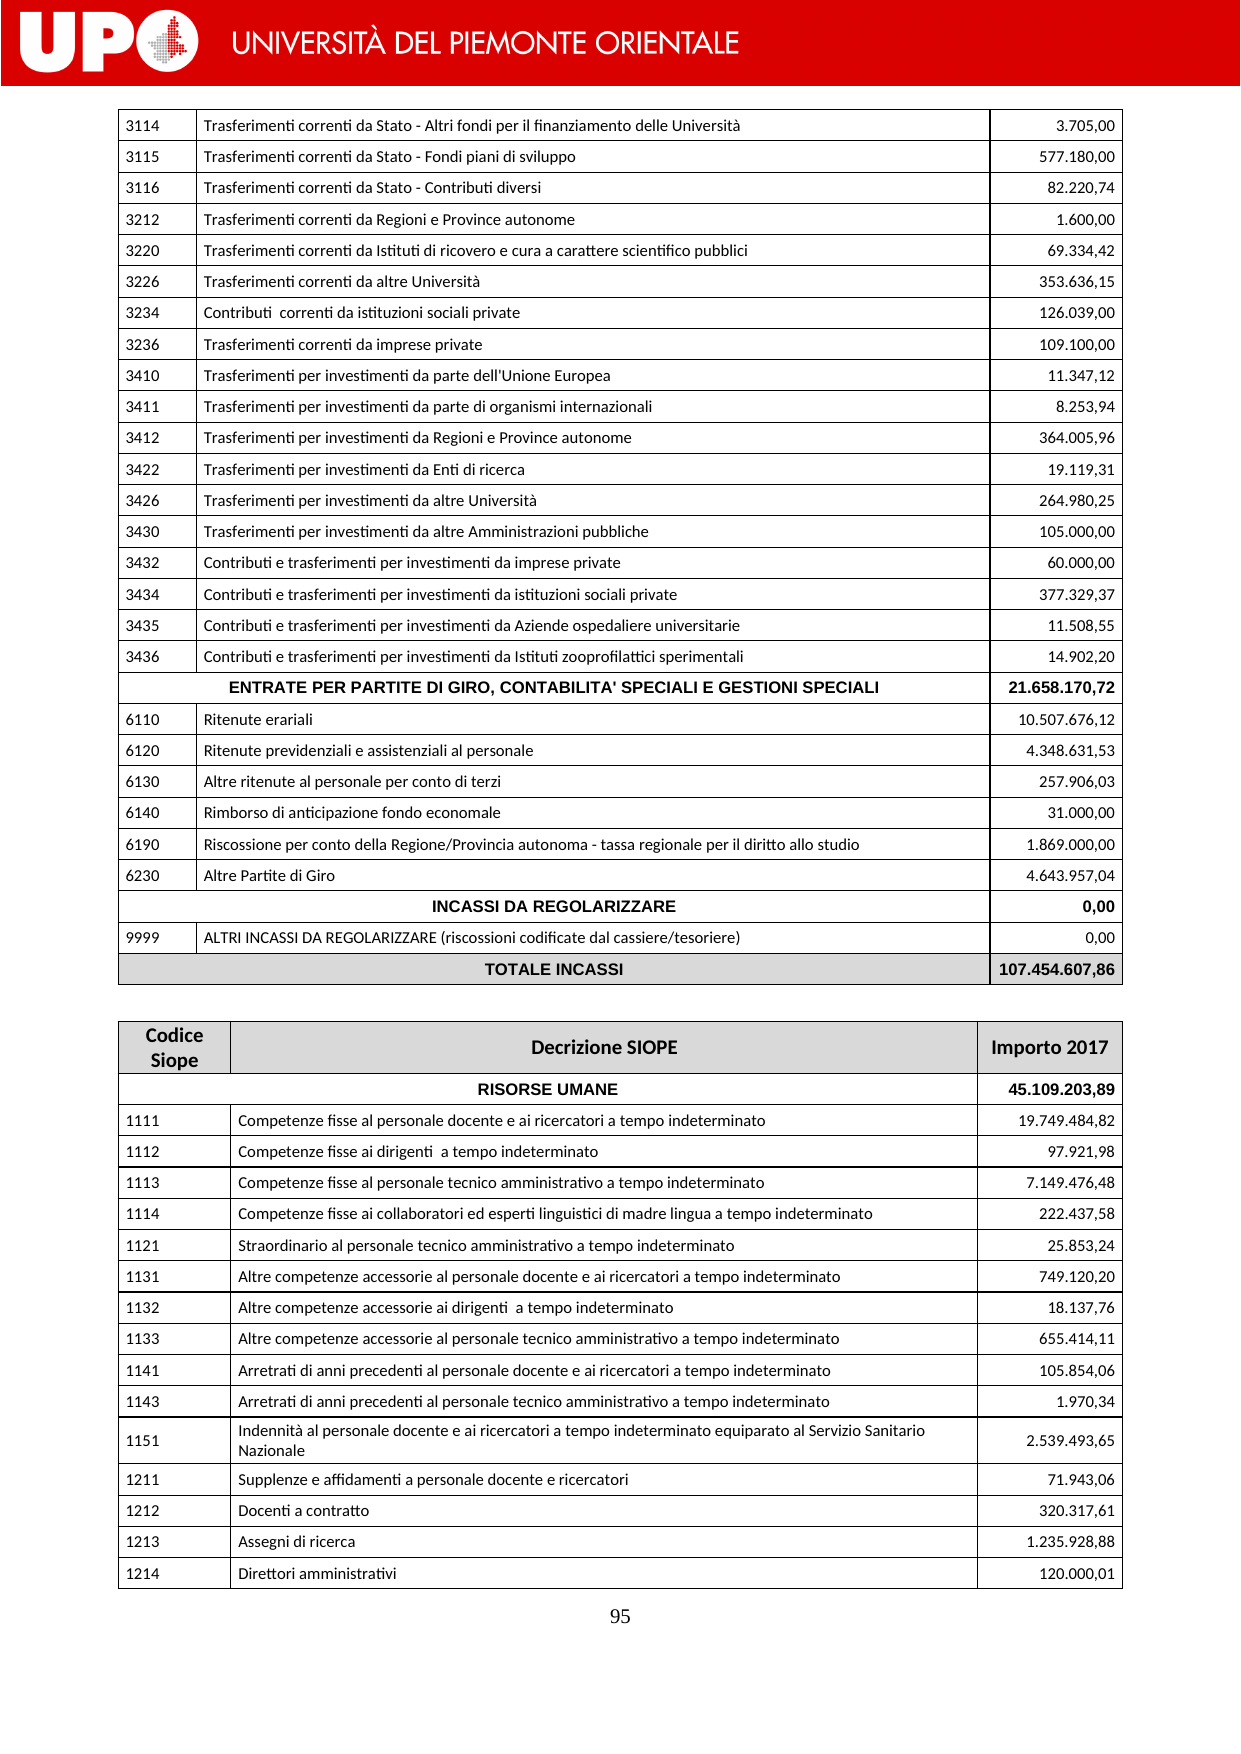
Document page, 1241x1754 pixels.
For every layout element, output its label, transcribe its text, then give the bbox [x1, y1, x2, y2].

table_cell Altre competenze accessorie ai dirigenti a tempo indeterminato [231, 1293, 977, 1323]
table_cell 4.643.957,04 [991, 860, 1122, 890]
table_cell 82.220,74 [991, 173, 1122, 203]
table_cell 1112 [119, 1136, 230, 1166]
table_cell 257.906,03 [991, 766, 1122, 797]
table_cell ENTRATE PER PARTITE DI GIRO, CONTABILITA' SPECIALI E GESTIONI SPECIALI [119, 673, 989, 703]
table_header Codice Siope [119, 1022, 230, 1073]
table_cell 3220 [119, 235, 196, 265]
table_cell Trasferimenti correnti da Stato - Altri fondi per il finanziamento delle Università [197, 110, 989, 140]
table_cell Trasferimenti per investimenti da parte dell'Unione Europea [197, 360, 989, 390]
table_cell 1214 [119, 1558, 230, 1588]
table_cell 3435 [119, 610, 196, 640]
table_cell Altre competenze accessorie al personale docente e ai ricercatori a tempo indeterminato [231, 1261, 977, 1291]
table_cell Arretrati di anni precedenti al personale docente e ai ricercatori a tempo indeterminato [231, 1355, 977, 1385]
table_cell Altre competenze accessorie al personale tecnico amministrativo a tempo indeterminato [231, 1324, 977, 1354]
table_cell Trasferimenti correnti da imprese private [197, 329, 989, 359]
table_cell 6130 [119, 766, 196, 797]
table_cell 6110 [119, 704, 196, 734]
table_cell Direttori amministrativi [231, 1558, 977, 1588]
table_cell INCASSI DA REGOLARIZZARE [119, 891, 989, 922]
table_cell Altre Partite di Giro [197, 860, 989, 890]
table_cell Contributi e trasferimenti per investimenti da Aziende ospedaliere universitarie [197, 610, 989, 640]
table_cell Competenze fisse al personale tecnico amministrativo a tempo indeterminato [231, 1168, 977, 1198]
table_cell 1.235.928,88 [978, 1527, 1122, 1557]
table_cell 25.853,24 [978, 1230, 1122, 1260]
table_cell Supplenze e affidamenti a personale docente e ricercatori [231, 1464, 977, 1494]
table_cell Competenze fisse al personale docente e ai ricercatori a tempo indeterminato [231, 1105, 977, 1135]
table_cell 60.000,00 [991, 548, 1122, 578]
table_cell 1132 [119, 1293, 230, 1323]
table_cell Contributi e trasferimenti per investimenti da Istituti zooprofilattici sperimentali [197, 641, 989, 672]
table_cell 31.000,00 [991, 798, 1122, 828]
table_cell 2.539.493,65 [978, 1418, 1122, 1463]
table_cell 3212 [119, 204, 196, 234]
table_cell 1143 [119, 1386, 230, 1416]
table_cell 19.119,31 [991, 454, 1122, 484]
table_cell 107.454.607,86 [991, 954, 1122, 984]
table_cell 45.109.203,89 [978, 1074, 1122, 1104]
table_cell Arretrati di anni precedenti al personale tecnico amministrativo a tempo indeterminato [231, 1386, 977, 1416]
table_cell 7.149.476,48 [978, 1168, 1122, 1198]
table_cell 3226 [119, 266, 196, 297]
table_cell Contributi correnti da istituzioni sociali private [197, 298, 989, 328]
table_header Decrizione SIOPE [231, 1022, 977, 1073]
table_cell 3430 [119, 516, 196, 547]
table_cell 97.921,98 [978, 1136, 1122, 1166]
table_cell 18.137,76 [978, 1293, 1122, 1323]
table_cell 21.658.170,72 [991, 673, 1122, 703]
table_cell 6190 [119, 829, 196, 859]
table_cell 364.005,96 [991, 423, 1122, 453]
table_cell Indennità al personale docente e ai ricercatori a tempo indeterminato equiparato al Servizio Sanitario Nazionale [231, 1418, 977, 1463]
table_cell 320.317,61 [978, 1496, 1122, 1526]
table_cell 6230 [119, 860, 196, 890]
table_header Importo 2017 [978, 1022, 1122, 1073]
table_cell 655.414,11 [978, 1324, 1122, 1354]
table_cell 377.329,37 [991, 579, 1122, 609]
table_cell ALTRI INCASSI DA REGOLARIZZARE (riscossioni codificate dal cassiere/tesoriere) [197, 923, 989, 953]
table_cell 3114 [119, 110, 196, 140]
table_cell Competenze fisse ai collaboratori ed esperti linguistici di madre lingua a tempo indeterminato [231, 1199, 977, 1229]
table_cell 3.705,00 [991, 110, 1122, 140]
table_cell Contributi e trasferimenti per investimenti da imprese private [197, 548, 989, 578]
table_cell 1141 [119, 1355, 230, 1385]
table_cell TOTALE INCASSI [119, 954, 989, 984]
table_cell 749.120,20 [978, 1261, 1122, 1291]
table_cell Trasferimenti per investimenti da altre Amministrazioni pubbliche [197, 516, 989, 547]
table_cell 3115 [119, 141, 196, 172]
table_cell 1.970,34 [978, 1386, 1122, 1416]
table_cell 3411 [119, 391, 196, 422]
table_cell 1211 [119, 1464, 230, 1494]
table_cell Trasferimenti correnti da Regioni e Province autonome [197, 204, 989, 234]
table_cell Trasferimenti correnti da Stato - Fondi piani di sviluppo [197, 141, 989, 172]
table_cell Trasferimenti correnti da Istituti di ricovero e cura a carattere scientifico pubblici [197, 235, 989, 265]
table_cell 9999 [119, 923, 196, 953]
table_cell 10.507.676,12 [991, 704, 1122, 734]
table_cell 11.508,55 [991, 610, 1122, 640]
table_cell Trasferimenti per investimenti da parte di organismi internazionali [197, 391, 989, 422]
table_cell Competenze fisse ai dirigenti a tempo indeterminato [231, 1136, 977, 1166]
table_cell 109.100,00 [991, 329, 1122, 359]
table_cell 71.943,06 [978, 1464, 1122, 1494]
table_cell 14.902,20 [991, 641, 1122, 672]
table_cell 1113 [119, 1168, 230, 1198]
table_cell Altre ritenute al personale per conto di terzi [197, 766, 989, 797]
table_cell 69.334,42 [991, 235, 1122, 265]
table_cell Trasferimenti per investimenti da Enti di ricerca [197, 454, 989, 484]
table_cell 264.980,25 [991, 485, 1122, 515]
table_cell Ritenute previdenziali e assistenziali al personale [197, 735, 989, 765]
table_cell 6120 [119, 735, 196, 765]
table_cell 4.348.631,53 [991, 735, 1122, 765]
table_cell 0,00 [991, 891, 1122, 922]
table_cell Rimborso di anticipazione fondo economale [197, 798, 989, 828]
table_cell Straordinario al personale tecnico amministrativo a tempo indeterminato [231, 1230, 977, 1260]
table_cell 120.000,01 [978, 1558, 1122, 1588]
table_cell 105.854,06 [978, 1355, 1122, 1385]
table_cell Contributi e trasferimenti per investimenti da istituzioni sociali private [197, 579, 989, 609]
table_cell 0,00 [991, 923, 1122, 953]
table_cell 1151 [119, 1418, 230, 1463]
table_cell 3412 [119, 423, 196, 453]
table_cell 3432 [119, 548, 196, 578]
table_cell 126.039,00 [991, 298, 1122, 328]
table_cell 3410 [119, 360, 196, 390]
table_cell 8.253,94 [991, 391, 1122, 422]
table_cell 3236 [119, 329, 196, 359]
table_cell 353.636,15 [991, 266, 1122, 297]
table_cell 1133 [119, 1324, 230, 1354]
table_cell Docenti a contratto [231, 1496, 977, 1526]
table_cell 3234 [119, 298, 196, 328]
table_cell Trasferimenti per investimenti da Regioni e Province autonome [197, 423, 989, 453]
table_cell 1121 [119, 1230, 230, 1260]
table_cell 3426 [119, 485, 196, 515]
table_cell Trasferimenti correnti da altre Università [197, 266, 989, 297]
table_cell 105.000,00 [991, 516, 1122, 547]
table_cell 1131 [119, 1261, 230, 1291]
table_cell RISORSE UMANE [119, 1074, 977, 1104]
table_cell 3116 [119, 173, 196, 203]
table_cell Ritenute erariali [197, 704, 989, 734]
table_cell 577.180,00 [991, 141, 1122, 172]
table_cell 1212 [119, 1496, 230, 1526]
table_cell Riscossione per conto della Regione/Provincia autonoma - tassa regionale per il diritto allo studio [197, 829, 989, 859]
table_cell Trasferimenti correnti da Stato - Contributi diversi [197, 173, 989, 203]
table_cell 19.749.484,82 [978, 1105, 1122, 1135]
table_cell 11.347,12 [991, 360, 1122, 390]
table_cell Assegni di ricerca [231, 1527, 977, 1557]
table_cell 1.869.000,00 [991, 829, 1122, 859]
table_cell 222.437,58 [978, 1199, 1122, 1229]
table_cell 3434 [119, 579, 196, 609]
table_cell 1114 [119, 1199, 230, 1229]
table_cell 1213 [119, 1527, 230, 1557]
table_cell 3422 [119, 454, 196, 484]
table_cell Trasferimenti per investimenti da altre Università [197, 485, 989, 515]
table_cell 1111 [119, 1105, 230, 1135]
table_cell 1.600,00 [991, 204, 1122, 234]
table_cell 6140 [119, 798, 196, 828]
table_cell 3436 [119, 641, 196, 672]
